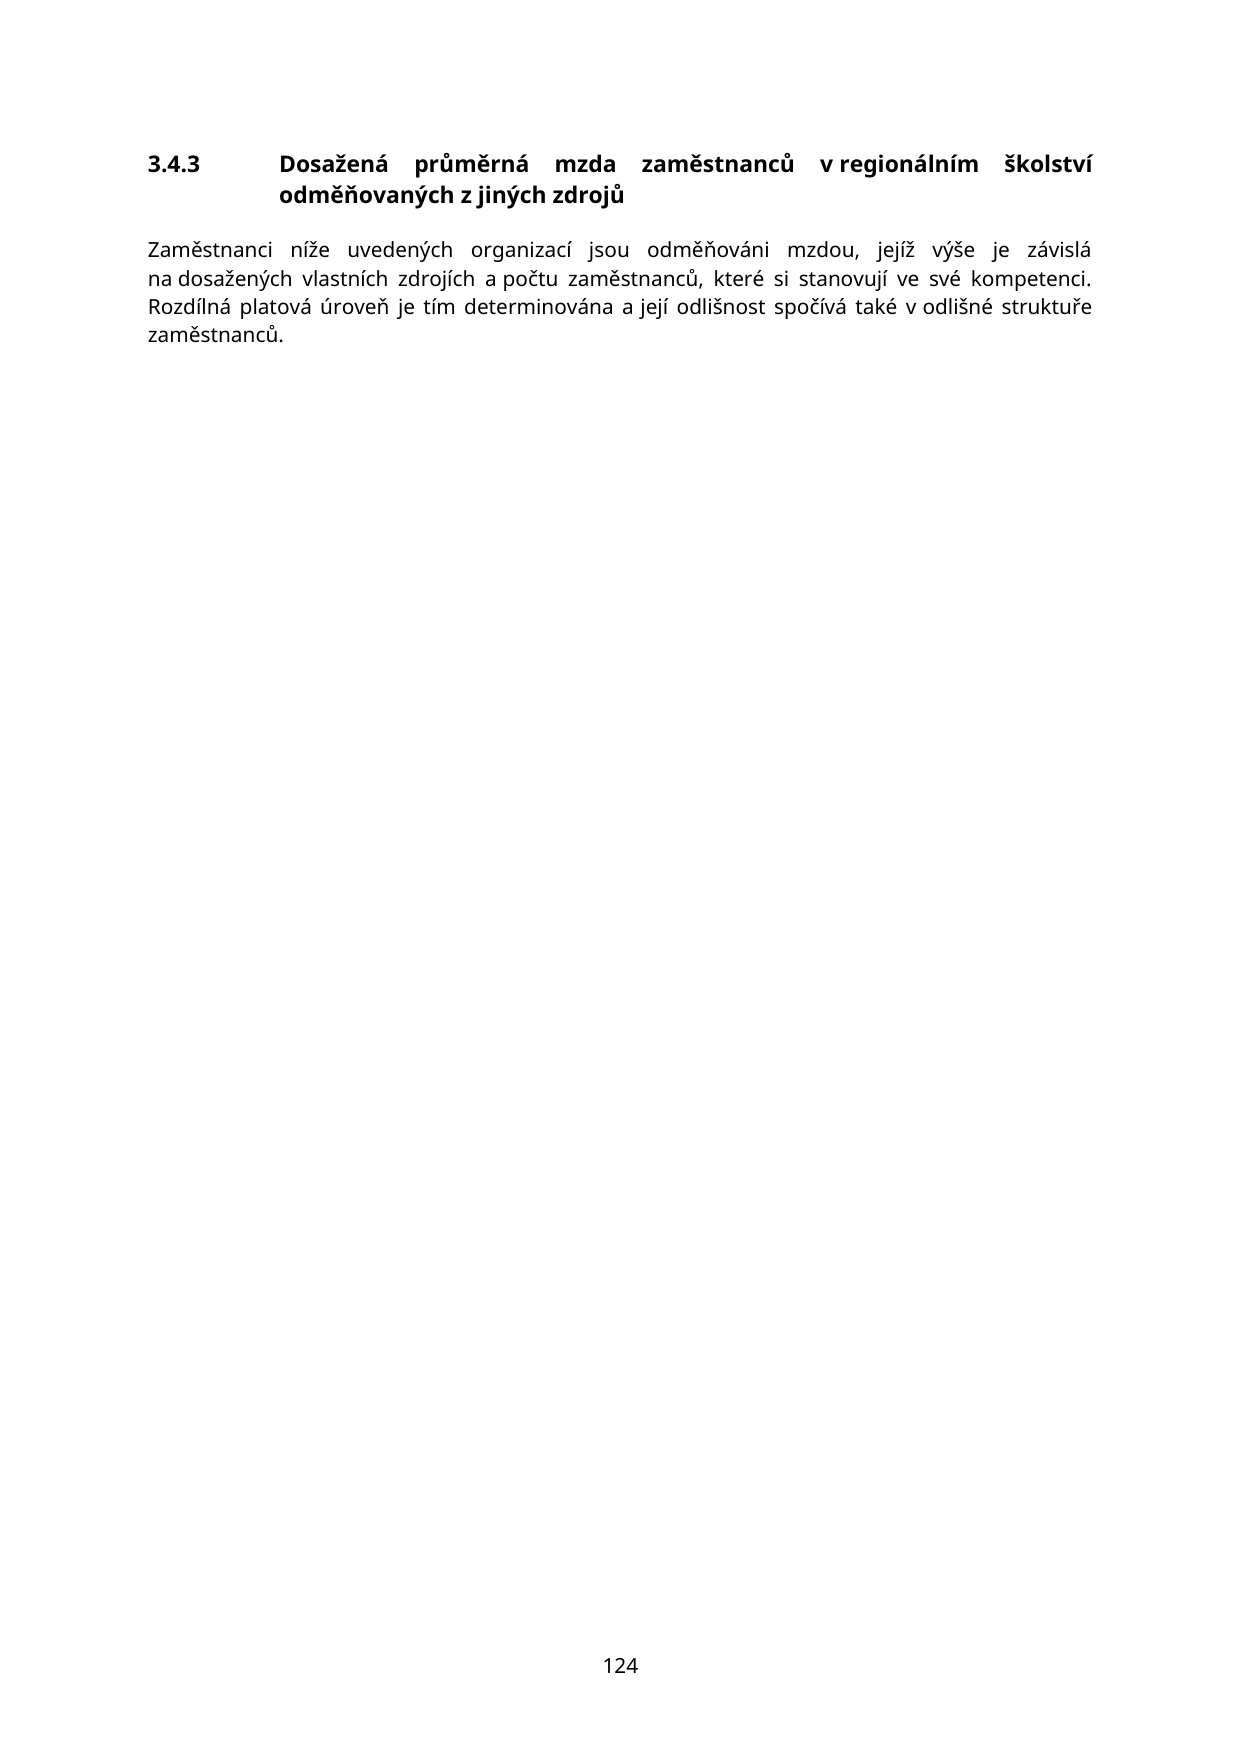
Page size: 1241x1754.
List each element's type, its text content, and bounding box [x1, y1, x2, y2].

subtitle Dosažená průměrná mzda zaměstnanců v regionálním školství odměňovaných z jiných zdrojů [148, 148, 1092, 210]
text Zaměstnanci níže uvedených organizací jsou odměňováni mzdou, jejíž výše je závislá na dosažených vlastních zdrojích a počtu zaměstnanců, které si stanovují ve své kompetenci. Rozdílná platová úroveň je tím determinována a její odlišnost spočívá také v odlišné struktuře zaměstnanců. [148, 235, 1092, 349]
